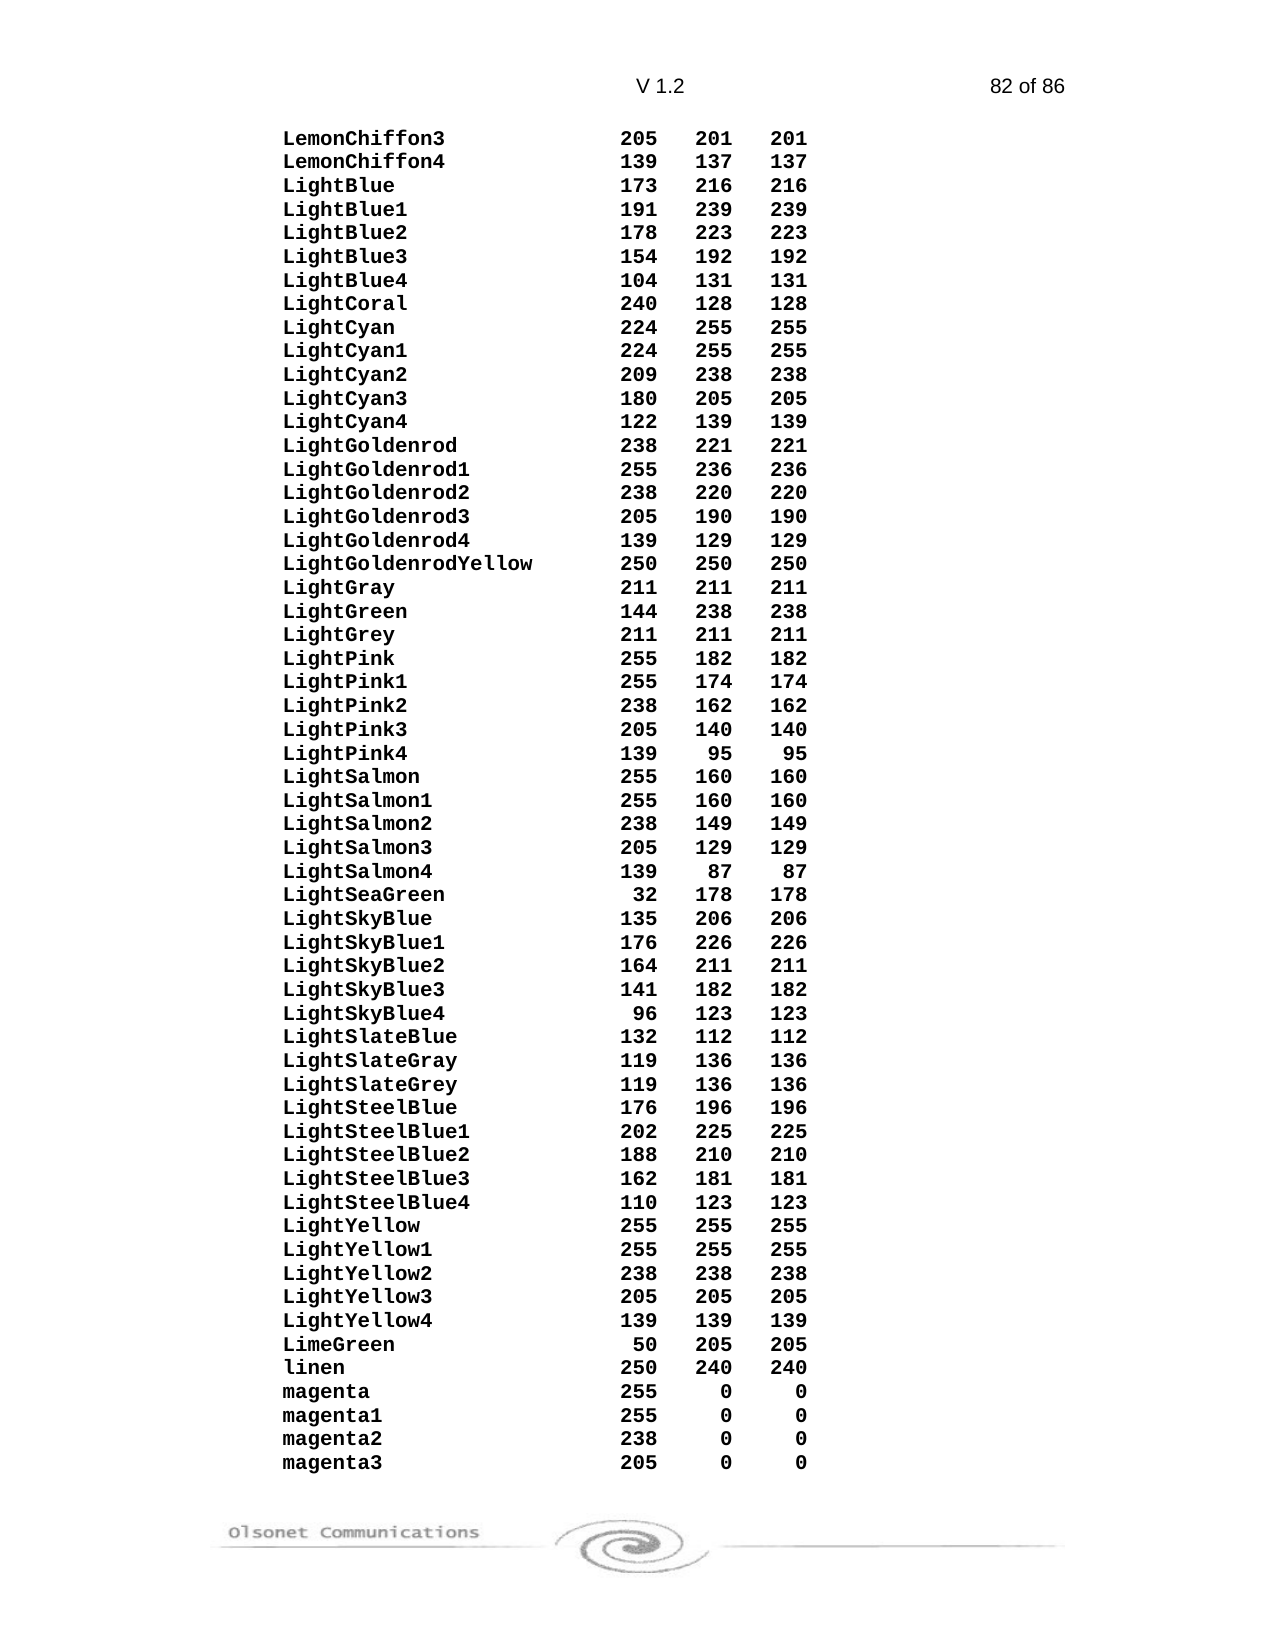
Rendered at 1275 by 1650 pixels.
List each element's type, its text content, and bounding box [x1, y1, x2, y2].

text LightGoldenrod2 238 220 220 [282, 482, 1065, 506]
text LightBlue2 178 223 223 [282, 222, 1065, 246]
text LightSkyBlue2 164 211 211 [282, 955, 1065, 979]
text LightCyan 224 255 255 [282, 317, 1065, 341]
text LightBlue 173 216 216 [282, 175, 1065, 199]
text magenta2 238 0 0 [282, 1428, 1065, 1452]
text LightGoldenrodYellow 250 250 250 [282, 553, 1065, 577]
text LightSalmon1 255 160 160 [282, 790, 1065, 813]
text LightSkyBlue3 141 182 182 [282, 979, 1065, 1003]
text LightBlue1 191 239 239 [282, 199, 1065, 222]
text LightGoldenrod1 255 236 236 [282, 459, 1065, 482]
text LightSteelBlue 176 196 196 [282, 1097, 1065, 1121]
text LightCyan1 224 255 255 [282, 341, 1065, 364]
text LightSkyBlue 135 206 206 [282, 908, 1065, 932]
text LightSkyBlue1 176 226 226 [282, 932, 1065, 955]
text LimeGreen 50 205 205 [282, 1334, 1065, 1357]
text LightPink2 238 162 162 [282, 695, 1065, 719]
text LightGoldenrod 238 221 221 [282, 435, 1065, 459]
text LightSlateGrey 119 136 136 [282, 1073, 1065, 1097]
text LightYellow 255 255 255 [282, 1215, 1065, 1239]
text LightBlue3 154 192 192 [282, 246, 1065, 269]
text LightSteelBlue2 188 210 210 [282, 1144, 1065, 1168]
text LightPink4 139 95 95 [282, 742, 1065, 766]
text LightGoldenrod3 205 190 190 [282, 506, 1065, 530]
text LightYellow3 205 205 205 [282, 1286, 1065, 1310]
text LightSalmon 255 160 160 [282, 766, 1065, 790]
text LightSkyBlue4 96 123 123 [282, 1003, 1065, 1026]
text LightPink3 205 140 140 [282, 719, 1065, 742]
text LightSlateBlue 132 112 112 [282, 1026, 1065, 1050]
text LightCyan3 180 205 205 [282, 388, 1065, 411]
text LemonChiffon4 139 137 137 [282, 151, 1065, 175]
text LightYellow1 255 255 255 [282, 1239, 1065, 1263]
text LightBlue4 104 131 131 [282, 269, 1065, 293]
picture [210, 1504, 1065, 1596]
text magenta1 255 0 0 [282, 1404, 1065, 1428]
text LightCyan4 122 139 139 [282, 411, 1065, 435]
text LightSteelBlue4 110 123 123 [282, 1192, 1065, 1215]
text LightSteelBlue1 202 225 225 [282, 1121, 1065, 1144]
text LightSalmon2 238 149 149 [282, 813, 1065, 837]
text LemonChiffon3 205 201 201 [282, 128, 1065, 151]
text LightYellow2 238 238 238 [282, 1263, 1065, 1286]
text LightGray 211 211 211 [282, 577, 1065, 601]
text linen 250 240 240 [282, 1357, 1065, 1381]
text LightYellow4 139 139 139 [282, 1310, 1065, 1334]
text LightSteelBlue3 162 181 181 [282, 1168, 1065, 1192]
text LightCoral 240 128 128 [282, 293, 1065, 317]
text LightSlateGray 119 136 136 [282, 1050, 1065, 1073]
text magenta 255 0 0 [282, 1381, 1065, 1404]
text LightSeaGreen 32 178 178 [282, 884, 1065, 908]
text LightPink1 255 174 174 [282, 672, 1065, 695]
text LightGreen 144 238 238 [282, 601, 1065, 624]
text LightGrey 211 211 211 [282, 624, 1065, 648]
text LightSalmon3 205 129 129 [282, 837, 1065, 861]
text LightSalmon4 139 87 87 [282, 861, 1065, 884]
text LightCyan2 209 238 238 [282, 364, 1065, 388]
text magenta3 205 0 0 [282, 1452, 1065, 1476]
text LightGoldenrod4 139 129 129 [282, 530, 1065, 553]
text LightPink 255 182 182 [282, 648, 1065, 672]
